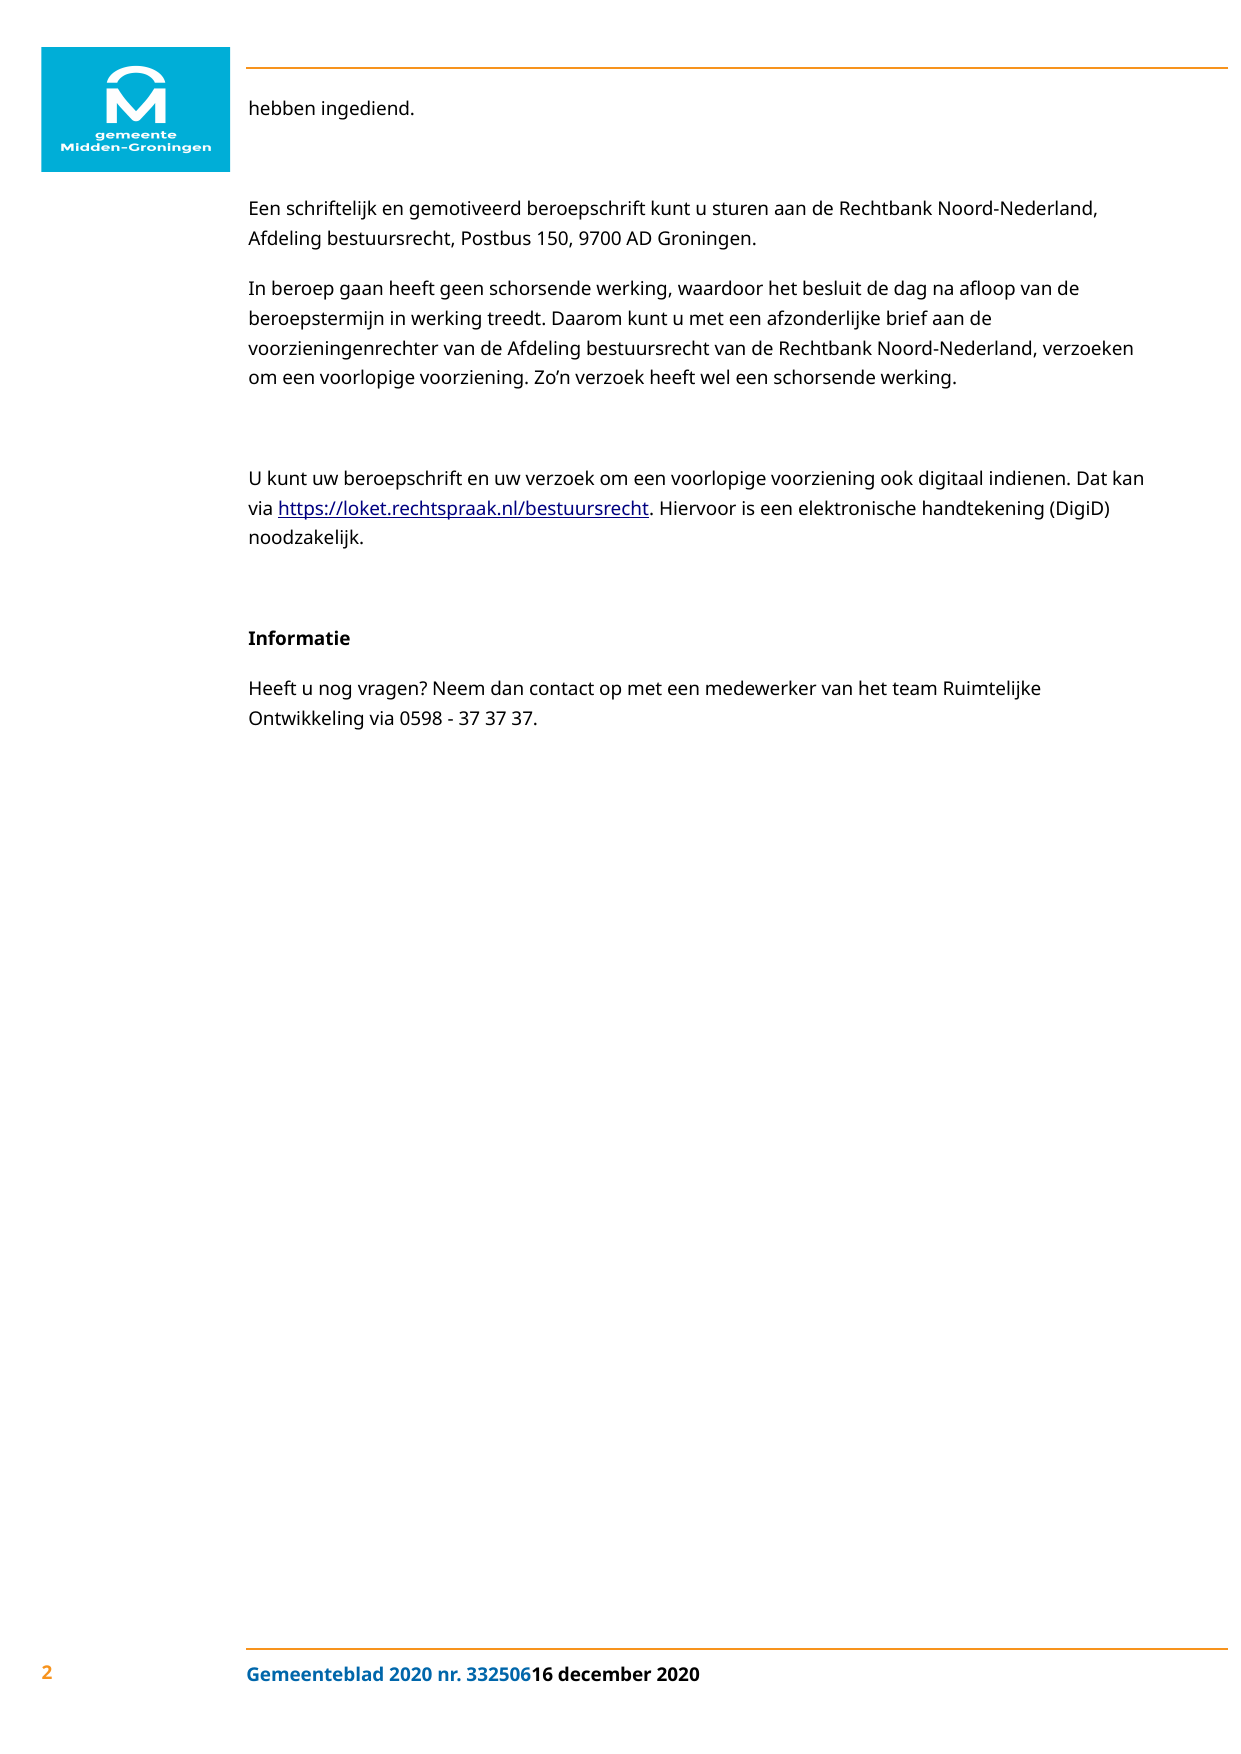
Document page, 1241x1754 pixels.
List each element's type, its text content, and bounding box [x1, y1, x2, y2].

picture [108, 66, 164, 82]
text hebben ingediend. [248, 95, 1152, 121]
text Heeft u nog vragen? Neem dan contact op met een medewerker van het team Ruimtelijke Ontwikkeling via 0598 - 37 37 37. [248, 676, 1152, 731]
text Een schriftelijk en gemotiveerd beroepschrift kunt u sturen aan de Rechtbank Noord-Nederland, Afdeling bestuursrecht, Postbus 150, 9700 AD Groningen. [248, 196, 1152, 251]
picture [184, 146, 190, 153]
picture [107, 89, 165, 122]
text Informatie [248, 625, 1152, 651]
text U kunt uw beroepschrift en uw verzoek om een voorlopige voorziening ook digitaal indienen. Dat kan via https://loket.rechtspraak.nl/bestuursrecht. Hiervoor is een elektronische handtekening (DigiD) noodzakelijk. [248, 465, 1152, 550]
text In beroep gaan heeft geen schorsende werking, waardoor het besluit de dag na afloop van de beroepstermijn in werking treedt. Daarom kunt u met een afzonderlijke brief aan de voorzieningenrechter van de Afdeling bestuursrecht van de Rechtbank Noord-Nederland, verzoeken om een voorlopige voorziening. Zo’n verzoek heeft wel een schorsende werking. [248, 276, 1152, 390]
